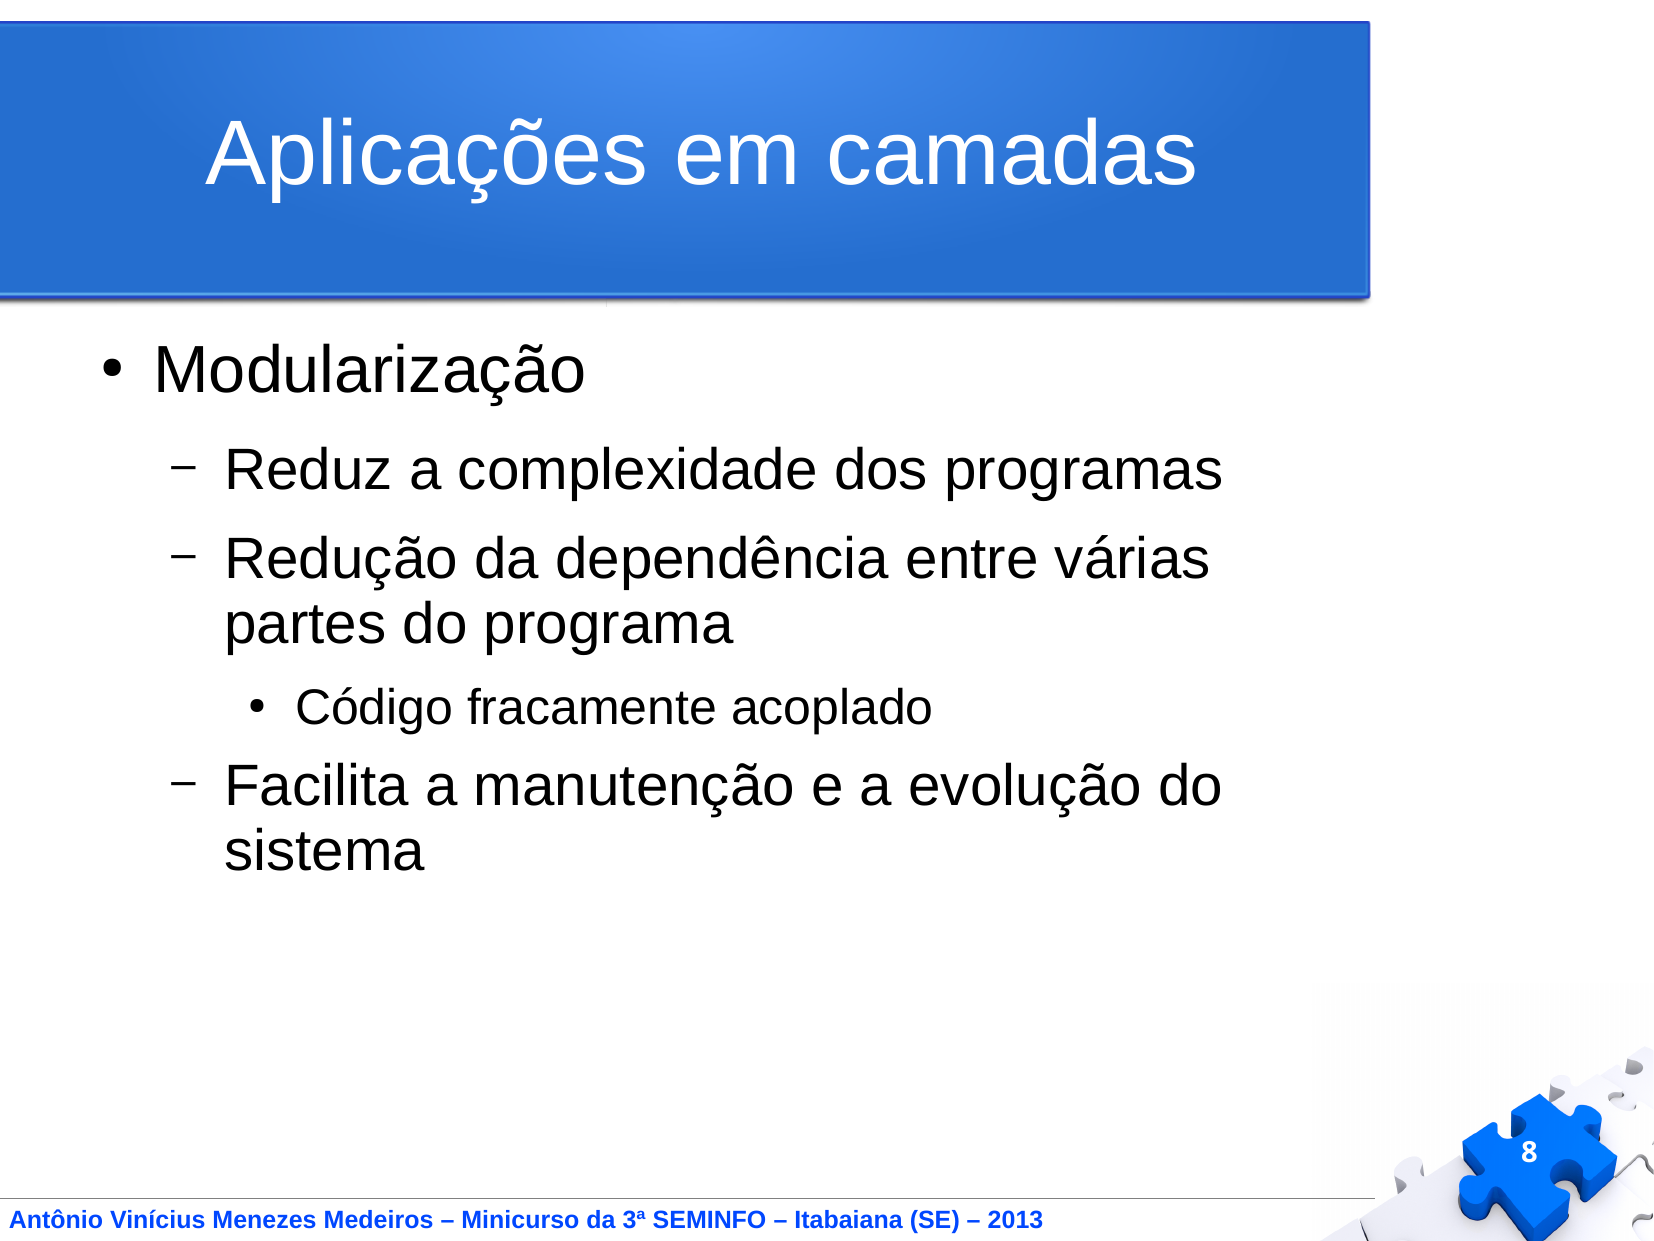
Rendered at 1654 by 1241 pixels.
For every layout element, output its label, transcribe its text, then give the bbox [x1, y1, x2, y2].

title Aplicações em camadas [82, 49, 1323, 257]
picture [0, 21, 1375, 307]
picture [1311, 983, 1654, 1241]
list Modularização Reduz a complexidade dos programas Redução da dependência entre várias partes do programa Código fracamente acoplado Facilita a manutenção e a evolução do sistema [82, 332, 1356, 1111]
